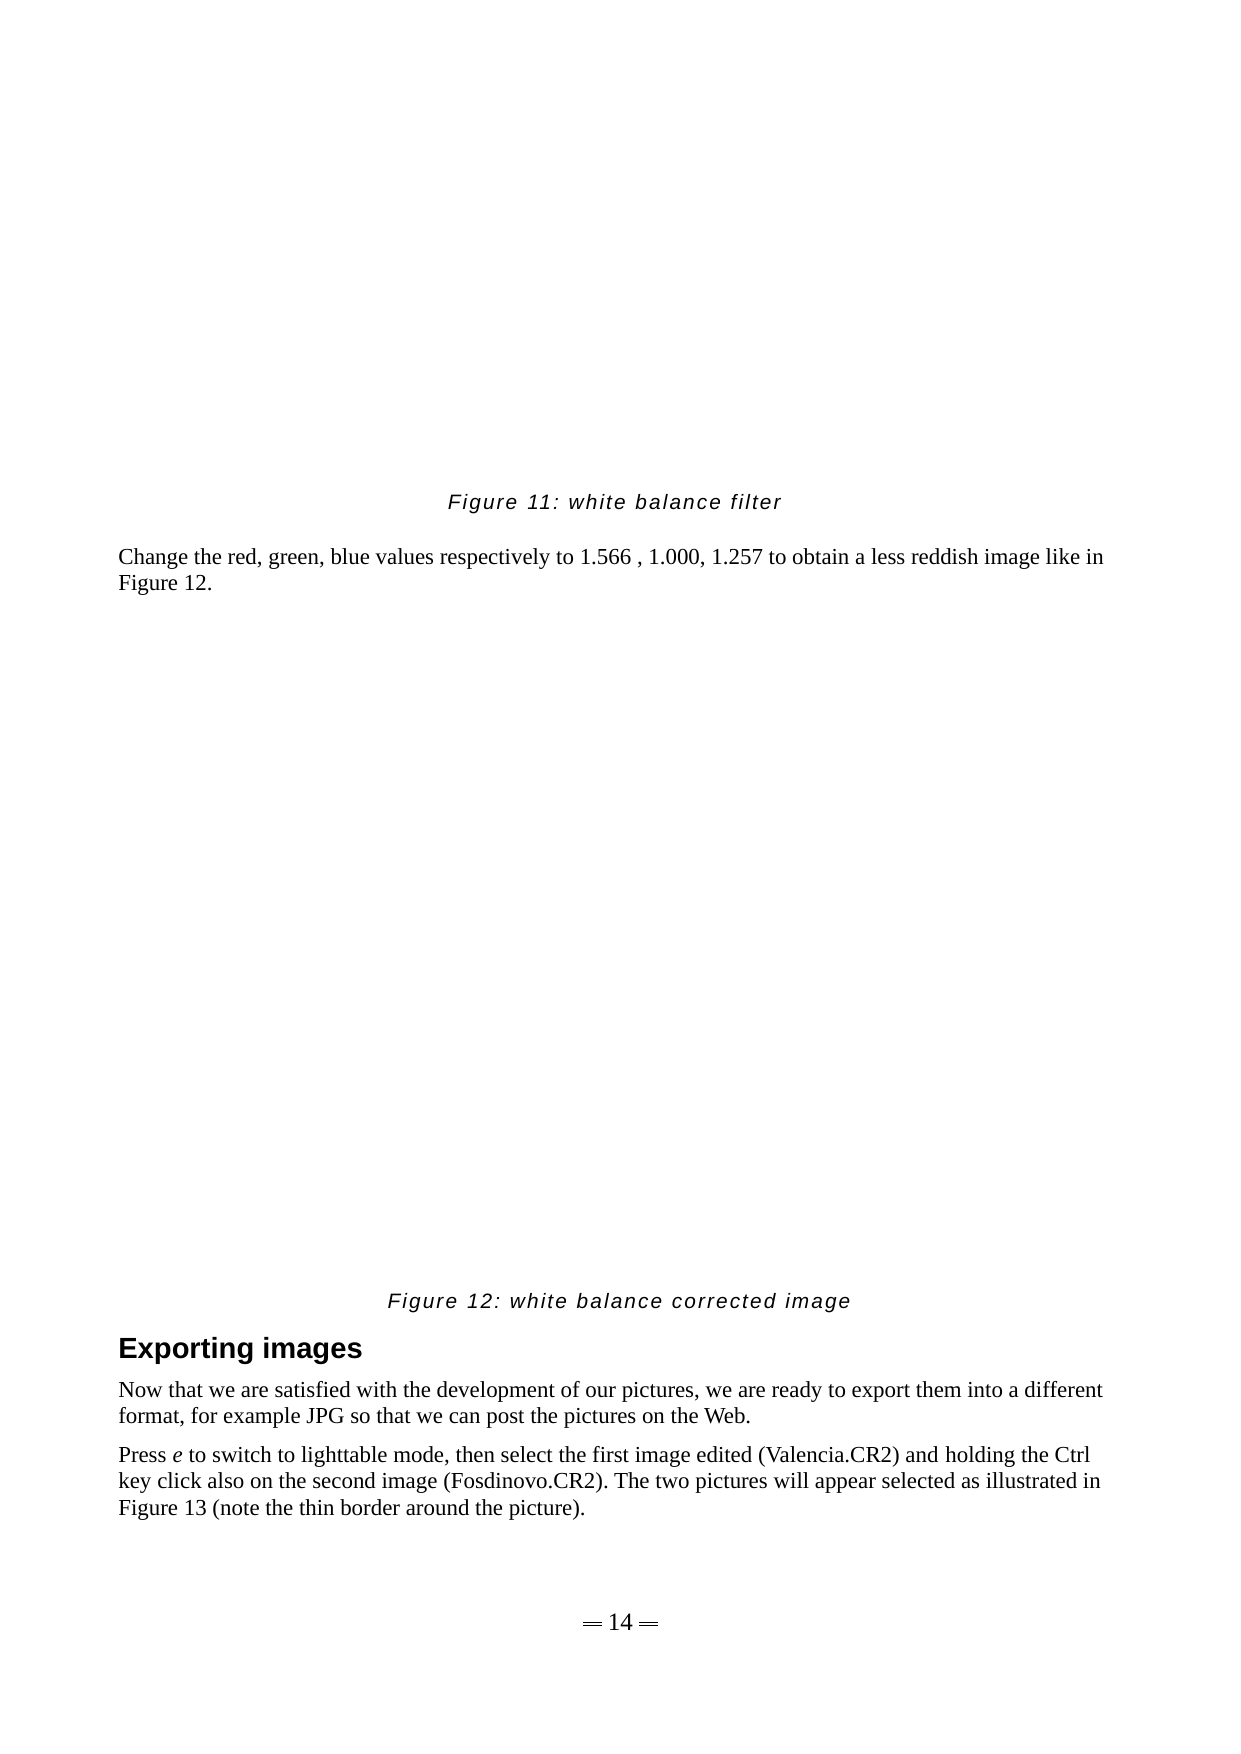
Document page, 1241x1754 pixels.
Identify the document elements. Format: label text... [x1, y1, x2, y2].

text Press e to switch to lighttable mode, then select the first image edited (Valencia.CR2) and holding the Ctrl key click also on the second image (Fosdinovo.CR2). The two pictures will appear selected as illustrated in Figure 13 (note the thin border around the picture). [118, 1441, 1122, 1520]
subtitle [118, 608, 1122, 620]
subtitle Exporting images [118, 1313, 1122, 1364]
text Now that we are satisfied with the development of our pictures, we are ready to export them into a different format, for example JPG so that we can post the pictures on the Web. [118, 1376, 1122, 1429]
text Change the red, green, blue values respectively to 1.566 , 1.000, 1.257 to obtain a less reddish image like in Figure 12. [118, 118, 1122, 596]
text Figure 12: white balance corrected image [118, 620, 1122, 1313]
text Figure 11: white balance filter [389, 137, 841, 514]
